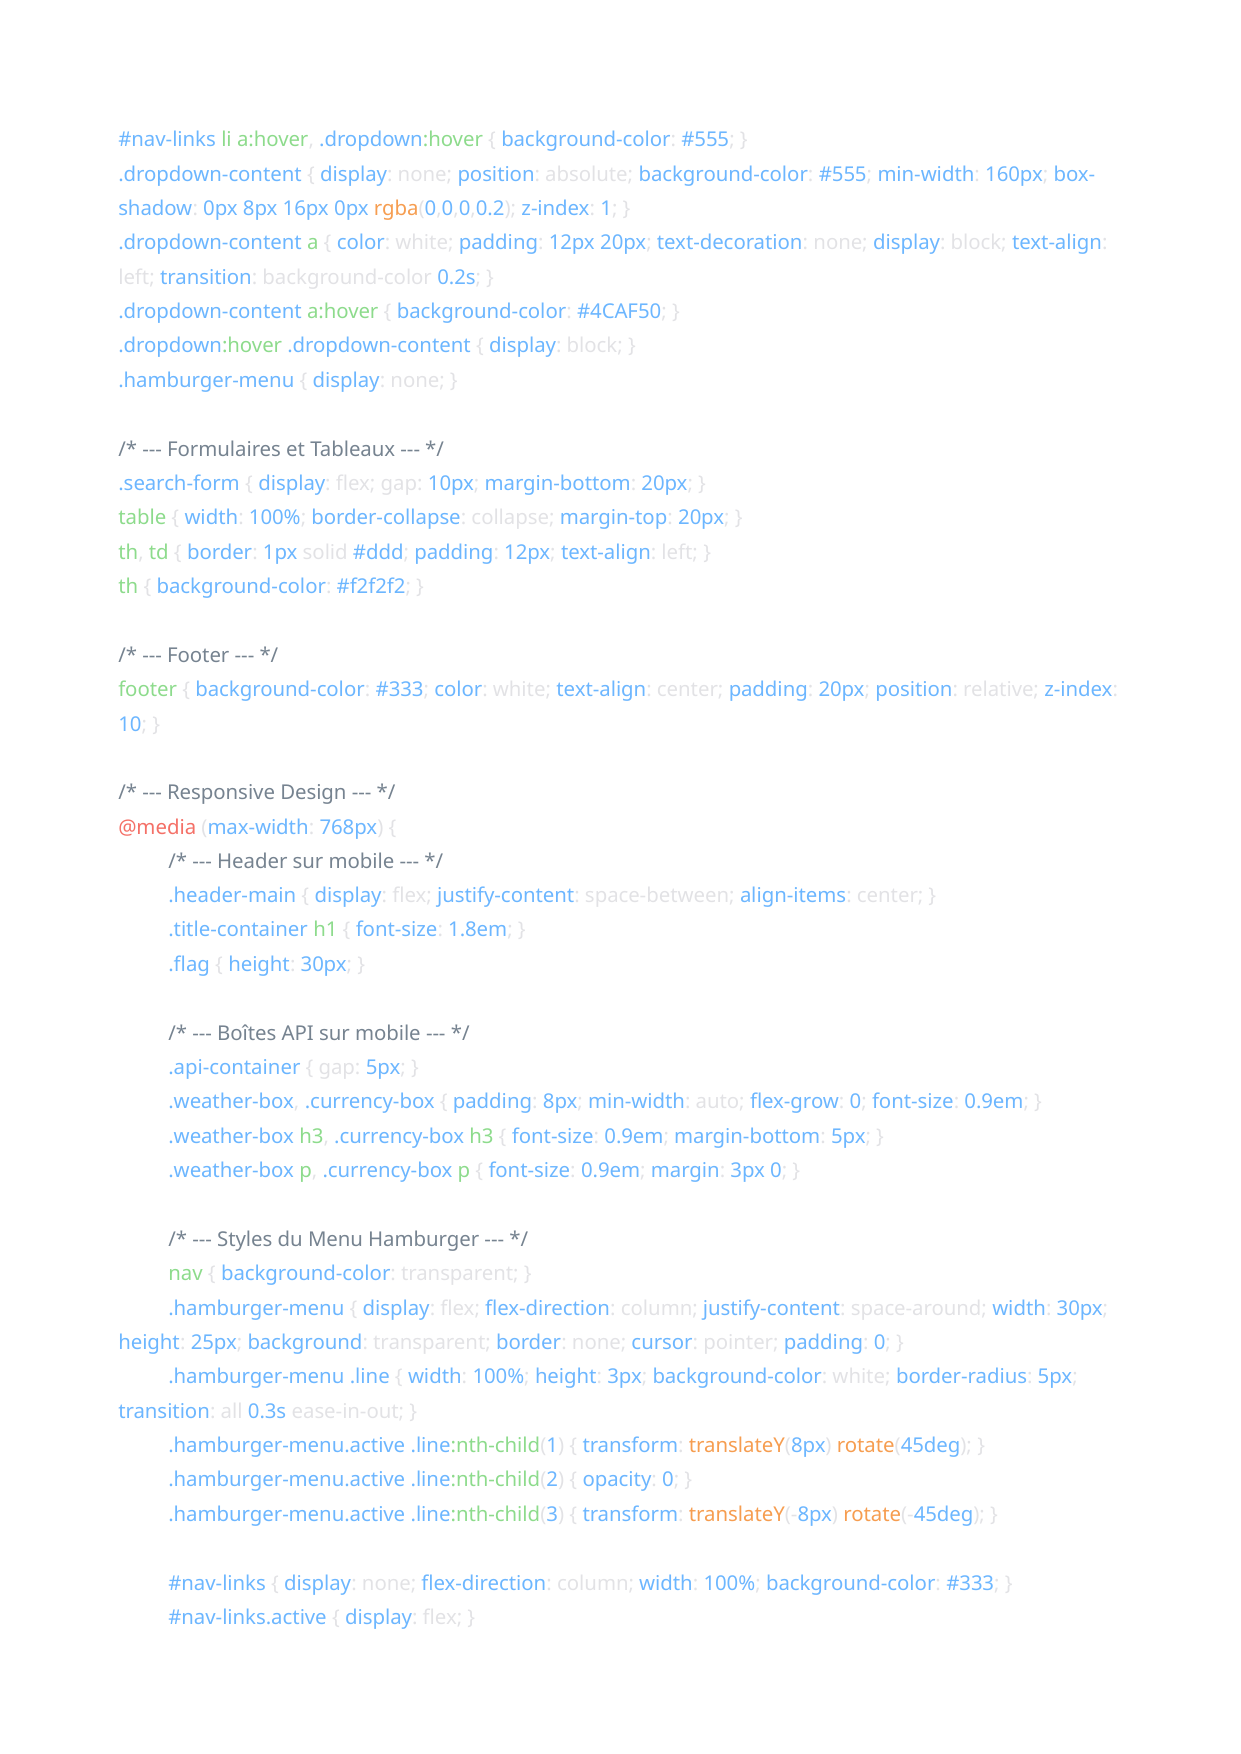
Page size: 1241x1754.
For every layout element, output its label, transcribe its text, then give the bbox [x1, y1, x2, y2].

text .hamburger-menu { display: none; } [118, 359, 1122, 393]
text .weather-box p, .currency-box p { font-size: 0.9em; margin: 3px 0; } [118, 1149, 1122, 1184]
text /* --- Boîtes API sur mobile --- */ [118, 1012, 1122, 1046]
text .hamburger-menu.active .line:nth-child(1) { transform: translateY(8px) rotate(45deg); } [118, 1424, 1122, 1459]
text .title-container h1 { font-size: 1.8em; } [118, 909, 1122, 943]
text #nav-links.active { display: flex; } [118, 1596, 1122, 1631]
text .dropdown-content { display: none; position: absolute; background-color: #555; min-width: 160px; box-shadow: 0px 8px 16px 0px rgba(0,0,0,0.2); z-index: 1; } [118, 152, 1122, 221]
text .weather-box, .currency-box { padding: 8px; min-width: auto; flex-grow: 0; font-size: 0.9em; } [118, 1081, 1122, 1115]
text /* --- Header sur mobile --- */ [118, 840, 1122, 874]
text .hamburger-menu.active .line:nth-child(3) { transform: translateY(-8px) rotate(-45deg); } [118, 1493, 1122, 1527]
text footer { background-color: #333; color: white; text-align: center; padding: 20px; position: relative; z-index: 10; } [118, 668, 1122, 737]
text #nav-links li a:hover, .dropdown:hover { background-color: #555; } [118, 118, 1122, 152]
text .search-form { display: flex; gap: 10px; margin-bottom: 20px; } [118, 462, 1122, 496]
text .hamburger-menu .line { width: 100%; height: 3px; background-color: white; border-radius: 5px; transition: all 0.3s ease-in-out; } [118, 1356, 1122, 1424]
text .dropdown-content a { color: white; padding: 12px 20px; text-decoration: none; display: block; text-align: left; transition: background-color 0.2s; } [118, 221, 1122, 290]
text /* --- Footer --- */ [118, 634, 1122, 668]
text table { width: 100%; border-collapse: collapse; margin-top: 20px; } [118, 496, 1122, 531]
text #nav-links { display: none; flex-direction: column; width: 100%; background-color: #333; } [118, 1562, 1122, 1596]
text /* --- Responsive Design --- */ [118, 771, 1122, 806]
text th, td { border: 1px solid #ddd; padding: 12px; text-align: left; } [118, 531, 1122, 565]
text th { background-color: #f2f2f2; } [118, 565, 1122, 599]
text .flag { height: 30px; } [118, 943, 1122, 977]
text @media (max-width: 768px) { [118, 806, 1122, 840]
text .header-main { display: flex; justify-content: space-between; align-items: center; } [118, 874, 1122, 909]
text .weather-box h3, .currency-box h3 { font-size: 0.9em; margin-bottom: 5px; } [118, 1115, 1122, 1149]
text nav { background-color: transparent; } [118, 1252, 1122, 1287]
text /* --- Styles du Menu Hamburger --- */ [118, 1218, 1122, 1252]
text .api-container { gap: 5px; } [118, 1046, 1122, 1081]
text .hamburger-menu.active .line:nth-child(2) { opacity: 0; } [118, 1459, 1122, 1493]
text /* --- Formulaires et Tableaux --- */ [118, 427, 1122, 462]
text .hamburger-menu { display: flex; flex-direction: column; justify-content: space-around; width: 30px; height: 25px; background: transparent; border: none; cursor: pointer; padding: 0; } [118, 1287, 1122, 1356]
text .dropdown:hover .dropdown-content { display: block; } [118, 324, 1122, 359]
text .dropdown-content a:hover { background-color: #4CAF50; } [118, 290, 1122, 324]
